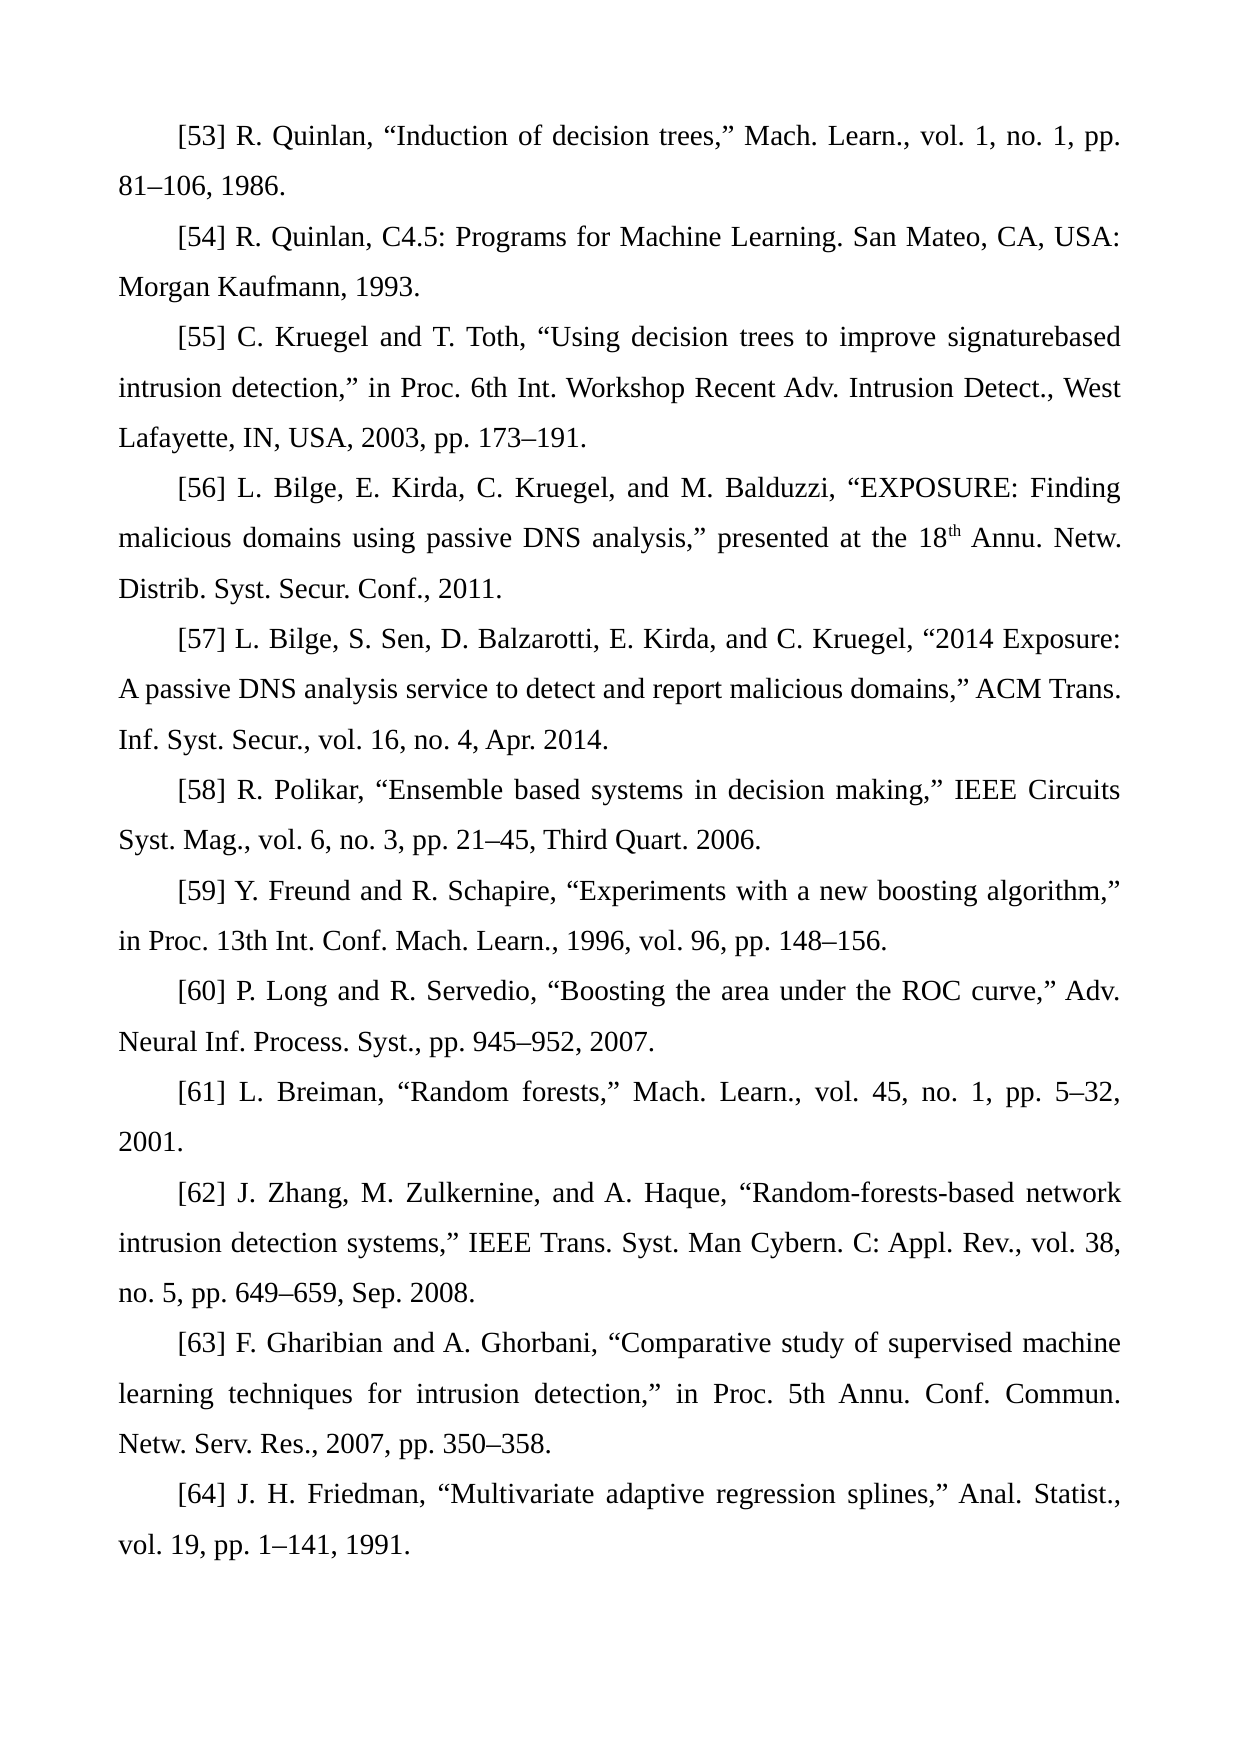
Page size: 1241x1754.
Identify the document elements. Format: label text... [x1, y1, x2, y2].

text [55] C. Kruegel and T. Toth, “Using decision trees to improve signaturebased intrusion detection,” in Proc. 6th Int. Workshop Recent Adv. Intrusion Detect., West Lafayette, IN, USA, 2003, pp. 173–191. [118, 319, 1122, 453]
text [57] L. Bilge, S. Sen, D. Balzarotti, E. Kirda, and C. Kruegel, “2014 Exposure: A passive DNS analysis service to detect and report malicious domains,” ACM Trans. Inf. Syst. Secur., vol. 16, no. 4, Apr. 2014. [118, 621, 1122, 755]
text [64] J. H. Friedman, “Multivariate adaptive regression splines,” Anal. Statist., vol. 19, pp. 1–141, 1991. [118, 1477, 1122, 1560]
text [61] L. Breiman, “Random forests,” Mach. Learn., vol. 45, no. 1, pp. 5–32, 2001. [118, 1074, 1122, 1158]
text [56] L. Bilge, E. Kirda, C. Kruegel, and M. Balduzzi, “EXPOSURE: Finding malicious domains using passive DNS analysis,” presented at the 18th Annu. Netw. Distrib. Syst. Secur. Conf., 2011. [118, 470, 1122, 604]
text [54] R. Quinlan, C4.5: Programs for Machine Learning. San Mateo, CA, USA: Morgan Kaufmann, 1993. [118, 219, 1122, 303]
text [53] R. Quinlan, “Induction of decision trees,” Mach. Learn., vol. 1, no. 1, pp. 81–106, 1986. [118, 118, 1122, 202]
text [59] Y. Freund and R. Schapire, “Experiments with a new boosting algorithm,” in Proc. 13th Int. Conf. Mach. Learn., 1996, vol. 96, pp. 148–156. [118, 873, 1122, 957]
text [60] P. Long and R. Servedio, “Boosting the area under the ROC curve,” Adv. Neural Inf. Process. Syst., pp. 945–952, 2007. [118, 973, 1122, 1057]
text [63] F. Gharibian and A. Ghorbani, “Comparative study of supervised machine learning techniques for intrusion detection,” in Proc. 5th Annu. Conf. Commun. Netw. Serv. Res., 2007, pp. 350–358. [118, 1326, 1122, 1460]
text [62] J. Zhang, M. Zulkernine, and A. Haque, “Random-forests-based network intrusion detection systems,” IEEE Trans. Syst. Man Cybern. C: Appl. Rev., vol. 38, no. 5, pp. 649–659, Sep. 2008. [118, 1175, 1122, 1309]
text [58] R. Polikar, “Ensemble based systems in decision making,” IEEE Circuits Syst. Mag., vol. 6, no. 3, pp. 21–45, Third Quart. 2006. [118, 772, 1122, 856]
